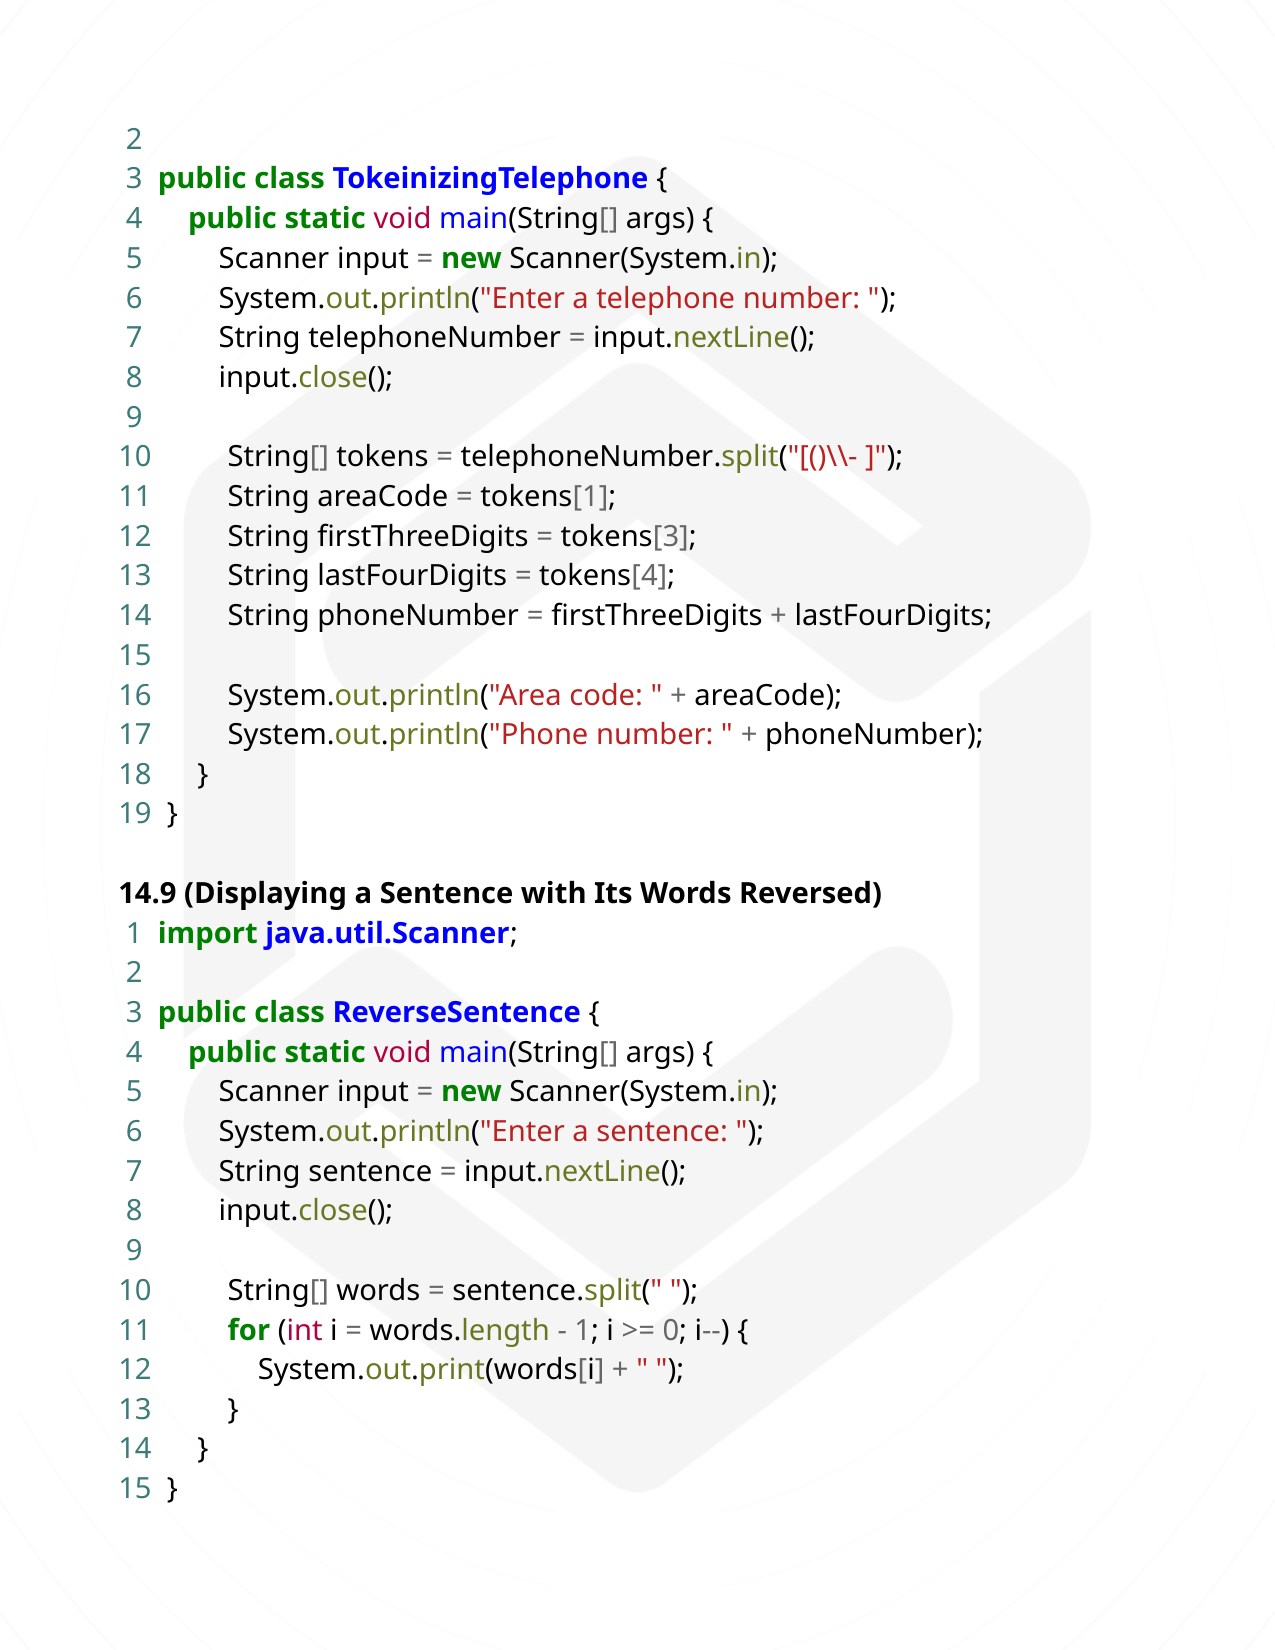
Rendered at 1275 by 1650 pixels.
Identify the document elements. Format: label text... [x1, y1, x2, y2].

text 11 String areaCode = tokens[1]; [118, 475, 1157, 515]
text 14.9 (Displaying a Sentence with Its Words Reversed) [118, 872, 1157, 912]
text 8 input.close(); [118, 1190, 1157, 1229]
text 7 String sentence = input.nextLine(); [118, 1150, 1157, 1190]
text 14 String phoneNumber = firstThreeDigits + lastFourDigits; [118, 594, 1157, 634]
text 4 public static void main(String[] args) { [118, 197, 1157, 237]
text 5 Scanner input = new Scanner(System.in); [118, 237, 1157, 277]
text 16 System.out.println("Area code: " + areaCode); [118, 674, 1157, 713]
text 15 } [118, 1467, 1157, 1507]
text 3 public class ReverseSentence { [118, 991, 1157, 1031]
text 2 [118, 952, 1157, 991]
text 5 Scanner input = new Scanner(System.in); [118, 1071, 1157, 1110]
text 9 [118, 396, 1157, 436]
text 11 for (int i = words.length - 1; i >= 0; i--) { [118, 1309, 1157, 1348]
text 10 String[] words = sentence.split(" "); [118, 1269, 1157, 1309]
text 7 String telephoneNumber = input.nextLine(); [118, 317, 1157, 356]
text 14 } [118, 1428, 1157, 1467]
text 1 import java.util.Scanner; [118, 912, 1157, 952]
text 13 } [118, 1388, 1157, 1428]
text 4 public static void main(String[] args) { [118, 1031, 1157, 1071]
text 2 [118, 118, 1157, 158]
text 12 System.out.print(words[i] + " "); [118, 1348, 1157, 1388]
text 13 String lastFourDigits = tokens[4]; [118, 555, 1157, 594]
text 17 System.out.println("Phone number: " + phoneNumber); [118, 713, 1157, 753]
text 15 [118, 634, 1157, 674]
text 8 input.close(); [118, 356, 1157, 396]
text 12 String firstThreeDigits = tokens[3]; [118, 515, 1157, 555]
text 9 [118, 1229, 1157, 1269]
text 3 public class TokeinizingTelephone { [118, 158, 1157, 197]
text 10 String[] tokens = telephoneNumber.split("[()\\- ]"); [118, 436, 1157, 475]
text 18 } [118, 753, 1157, 793]
text 19 } [118, 793, 1157, 832]
text 6 System.out.println("Enter a telephone number: "); [118, 277, 1157, 317]
text 6 System.out.println("Enter a sentence: "); [118, 1110, 1157, 1150]
